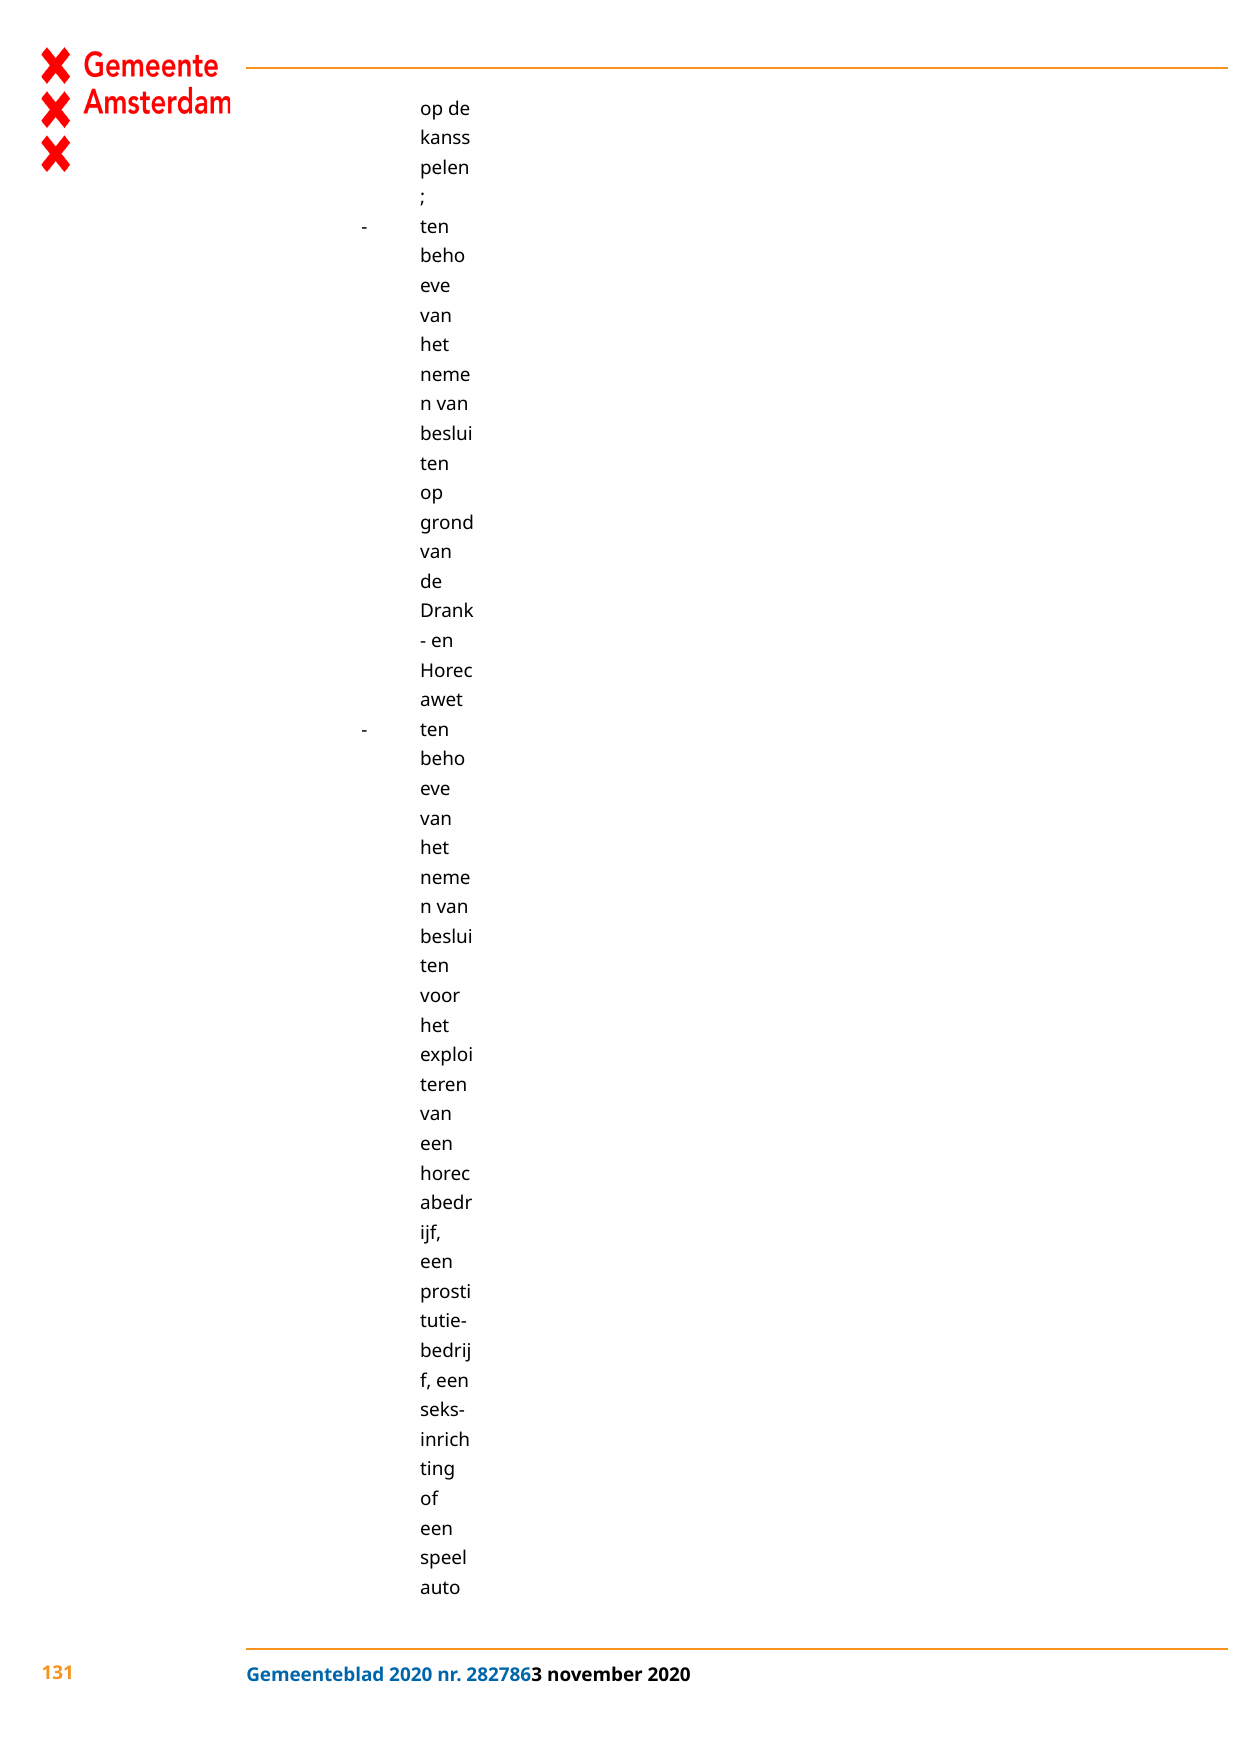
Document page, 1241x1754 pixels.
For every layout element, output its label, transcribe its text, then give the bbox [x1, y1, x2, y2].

table_cell [813, 95, 926, 1600]
table_cell [700, 95, 813, 1600]
picture [41, 47, 231, 172]
table_cell op de kansspelen; ten behoeve van het nemen van besluiten op grond van de Drank- en Horecawet ten behoeve van het nemen van besluiten voor het exploiteren van een horecabedrijf, een prostitutie-bedrijf, een seks-inrichting of een speelauto [361, 95, 474, 1600]
table_cell [1039, 95, 1152, 1600]
table_cell [248, 95, 361, 1600]
table_cell [474, 95, 587, 1600]
table_cell [587, 95, 700, 1600]
table_cell [926, 95, 1038, 1600]
